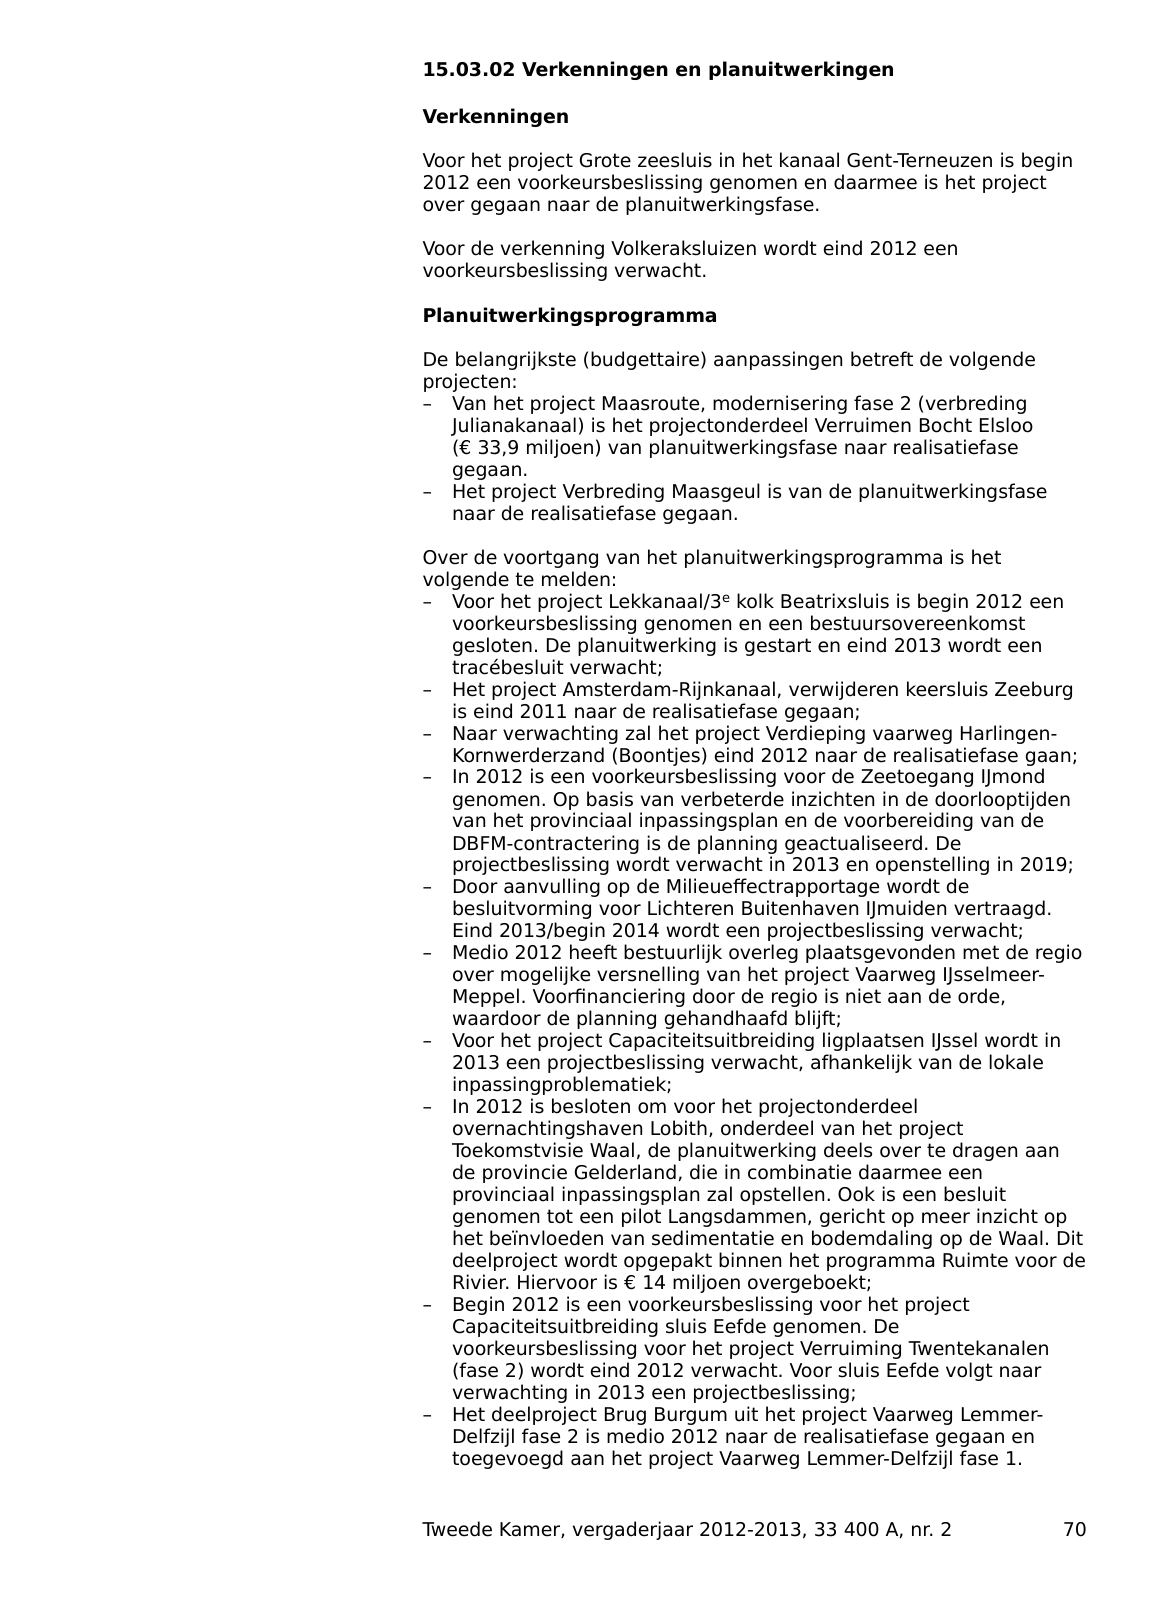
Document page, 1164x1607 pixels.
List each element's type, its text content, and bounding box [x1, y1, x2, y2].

text – Van het project Maasroute, modernisering fase 2 (verbreding Julianakanaal) is het projectonderdeel Verruimen Bocht Elsloo (€ 33,9 miljoen) van planuitwerkingsfase naar realisatiefase gegaan. [422, 393, 1087, 481]
subtitle 15.03.02 Verkenningen en planuitwerkingen [422, 59, 1087, 81]
text – Het project Verbreding Maasgeul is van de planuitwerkingsfase naar de realisatiefase gegaan. [422, 481, 1087, 524]
text De belangrijkste (budgettaire) aanpassingen betreft de volgende projecten: [422, 349, 1087, 393]
text – Door aanvulling op de Milieueffectrapportage wordt de besluitvorming voor Lichteren Buitenhaven IJmuiden vertraagd. Eind 2013/begin 2014 wordt een projectbeslissing verwacht; [422, 876, 1087, 942]
text – Medio 2012 heeft bestuurlijk overleg plaatsgevonden met de regio over mogelijke versnelling van het project Vaarweg IJsselmeer-Meppel. Voorfinanciering door de regio is niet aan de orde, waardoor de planning gehandhaafd blijft; [422, 942, 1087, 1030]
text – Het deelproject Brug Burgum uit het project Vaarweg Lemmer-Delfzijl fase 2 is medio 2012 naar de realisatiefase gegaan en toegevoegd aan het project Vaarweg Lemmer-Delfzijl fase 1. [422, 1404, 1087, 1470]
text Over de voortgang van het planuitwerkingsprogramma is het volgende te melden: [422, 547, 1087, 591]
text – Voor het project Capaciteitsuitbreiding ligplaatsen IJssel wordt in 2013 een projectbeslissing verwacht, afhankelijk van de lokale inpassingproblematiek; [422, 1030, 1087, 1096]
subtitle Verkenningen [422, 106, 1087, 128]
text Voor het project Grote zeesluis in het kanaal Gent-Terneuzen is begin 2012 een voorkeursbeslissing genomen en daarmee is het project over gegaan naar de planuitwerkingsfase. [422, 150, 1087, 216]
text – Naar verwachting zal het project Verdieping vaarweg Harlingen-Kornwerderzand (Boontjes) eind 2012 naar de realisatiefase gaan; [422, 722, 1087, 766]
text – Voor het project Lekkanaal/3e kolk Beatrixsluis is begin 2012 een voorkeursbeslissing genomen en een bestuursovereenkomst gesloten. De planuitwerking is gestart en eind 2013 wordt een tracébesluit verwacht; [422, 591, 1087, 678]
text – In 2012 is een voorkeursbeslissing voor de Zeetoegang IJmond genomen. Op basis van verbeterde inzichten in de doorlooptijden van het provinciaal inpassingsplan en de voorbereiding van de DBFM-contractering is de planning geactualiseerd. De projectbeslissing wordt verwacht in 2013 en openstelling in 2019; [422, 766, 1087, 876]
subtitle Planuitwerkingsprogramma [422, 304, 1087, 326]
text – Begin 2012 is een voorkeursbeslissing voor het project Capaciteitsuitbreiding sluis Eefde genomen. De voorkeursbeslissing voor het project Verruiming Twentekanalen (fase 2) wordt eind 2012 verwacht. Voor sluis Eefde volgt naar verwachting in 2013 een projectbeslissing; [422, 1294, 1087, 1404]
text Voor de verkenning Volkeraksluizen wordt eind 2012 een voorkeursbeslissing verwacht. [422, 238, 1087, 282]
text – Het project Amsterdam-Rijnkanaal, verwijderen keersluis Zeeburg is eind 2011 naar de realisatiefase gegaan; [422, 678, 1087, 722]
text – In 2012 is besloten om voor het projectonderdeel overnachtingshaven Lobith, onderdeel van het project Toekomstvisie Waal, de planuitwerking deels over te dragen aan de provincie Gelderland, die in combinatie daarmee een provinciaal inpassingsplan zal opstellen. Ook is een besluit genomen tot een pilot Langsdammen, gericht op meer inzicht op het beïnvloeden van sedimentatie en bodemdaling op de Waal. Dit deelproject wordt opgepakt binnen het programma Ruimte voor de Rivier. Hiervoor is € 14 miljoen overgeboekt; [422, 1096, 1087, 1294]
